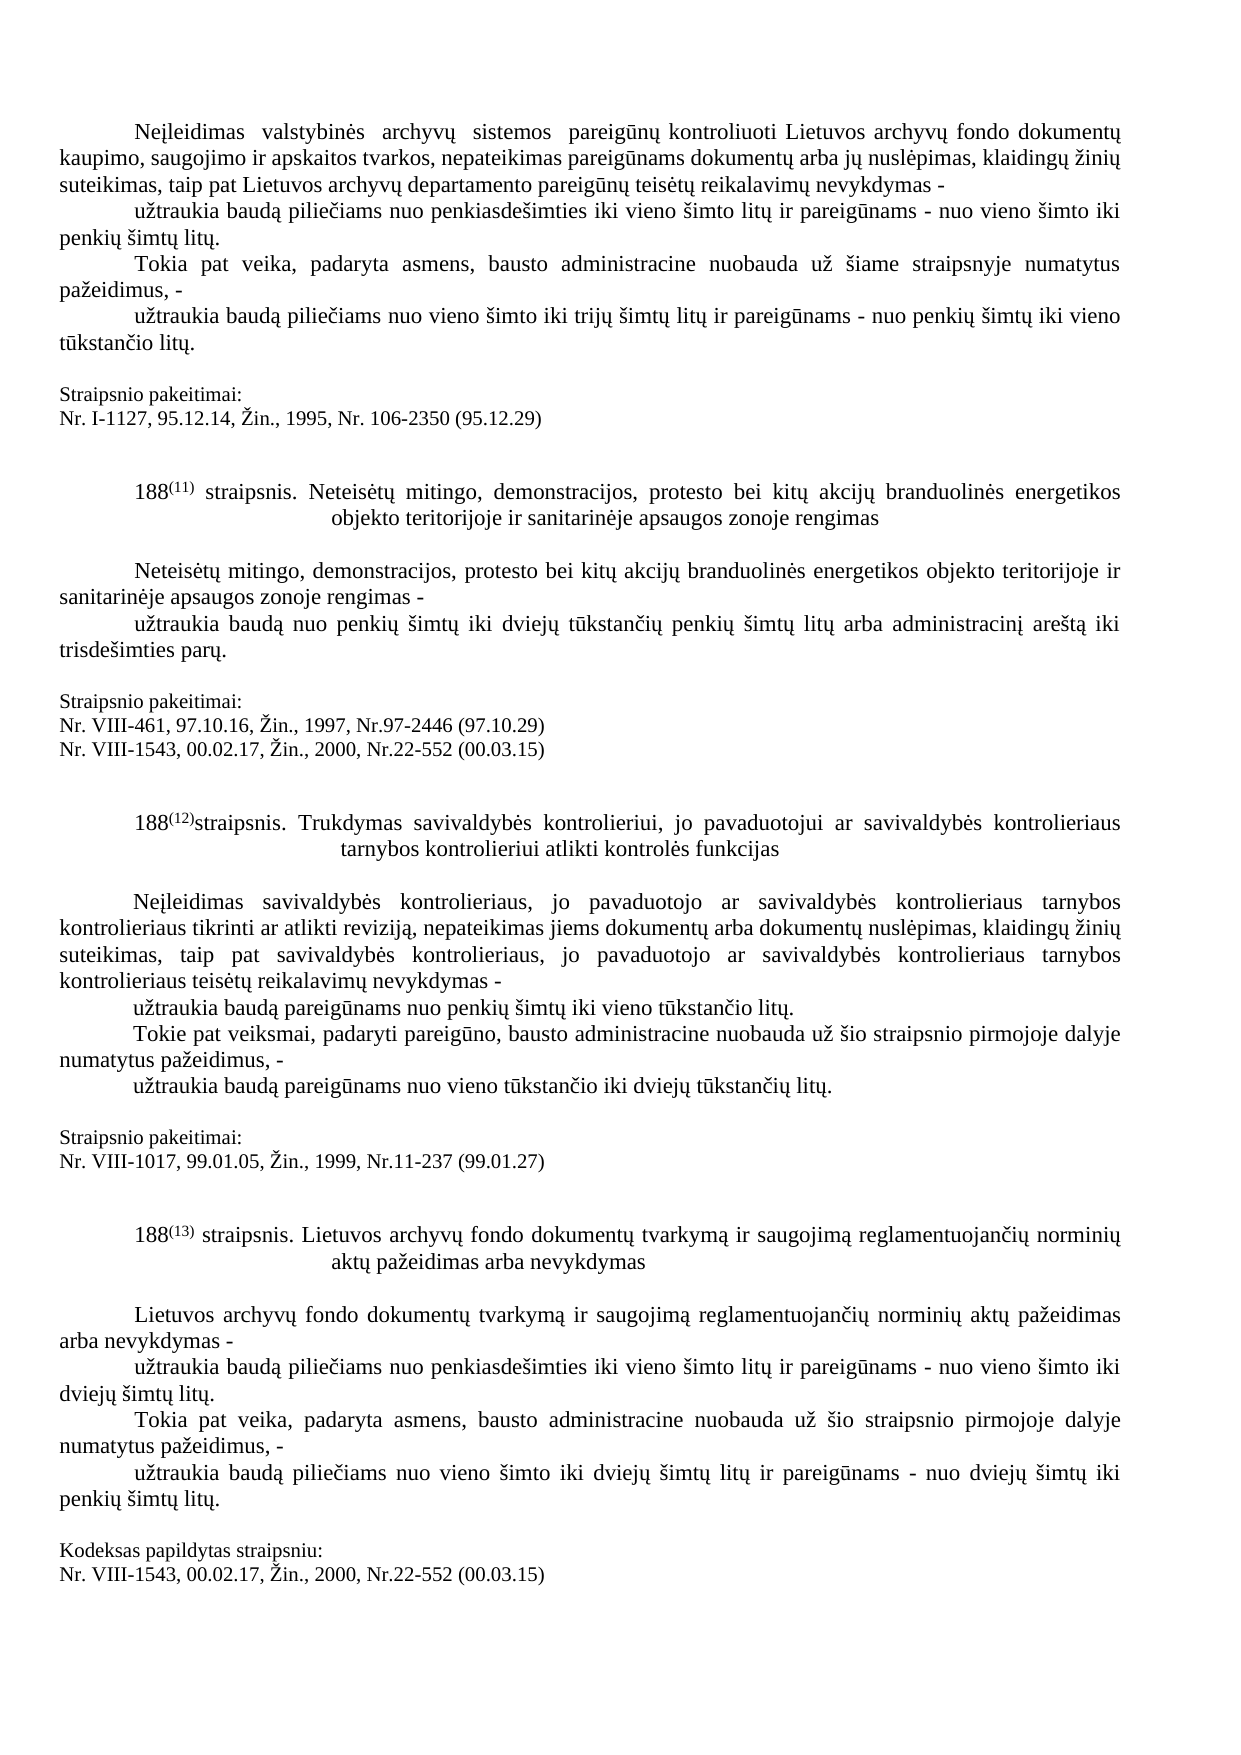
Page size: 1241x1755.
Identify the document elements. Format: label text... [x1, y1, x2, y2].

text Neįleidimas savivaldybės kontrolieriaus, jo pavaduotojo ar savivaldybės kontrolieriaus tarnybos kontrolieriaus tikrinti ar atlikti reviziją, nepateikimas jiems dokumentų arba dokumentų nuslėpimas, klaidingų žinių suteikimas, taip pat savivaldybės kontrolieriaus, jo pavaduotojo ar savivaldybės kontrolieriaus tarnybos kontrolieriaus teisėtų reikalavimų nevykdymas - [59, 888, 1122, 993]
text Nr. VIII-1017, 99.01.05, Žin., 1999, Nr.11-237 (99.01.27) [59, 1149, 1122, 1173]
text Nr. VIII-1543, 00.02.17, Žin., 2000, Nr.22-552 (00.03.15) [59, 737, 1122, 761]
text Straipsnio pakeitimai: [59, 1125, 1122, 1149]
text Neteisėtų mitingo, demonstracijos, protesto bei kitų akcijų branduolinės energetikos objekto teritorijoje ir sanitarinėje apsaugos zonoje rengimas - [59, 557, 1122, 610]
text Tokie pat veiksmai, padaryti pareigūno, bausto administracine nuobauda už šio straipsnio pirmojoje dalyje numatytus pažeidimus, - [59, 1020, 1122, 1073]
text 188(12)straipsnis. Trukdymas savivaldybės kontrolieriui, jo pavaduotojui ar savivaldybės kontrolieriaus tarnybos kontrolieriui atlikti kontrolės funkcijas [134, 809, 1122, 862]
text Tokia pat veika, padaryta asmens, bausto administracine nuobauda už šiame straipsnyje numatytus pažeidimus, - [59, 250, 1122, 303]
text užtraukia baudą piliečiams nuo penkiasdešimties iki vieno šimto litų ir pareigūnams - nuo vieno šimto iki dviejų šimtų litų. [59, 1353, 1122, 1406]
text užtraukia baudą piliečiams nuo vieno šimto iki trijų šimtų litų ir pareigūnams - nuo penkių šimtų iki vieno tūkstančio litų. [59, 303, 1122, 355]
text Straipsnio pakeitimai: [59, 382, 1122, 406]
text Nr. VIII-461, 97.10.16, Žin., 1997, Nr.97-2446 (97.10.29) [59, 713, 1122, 737]
text Nr. I-1127, 95.12.14, Žin., 1995, Nr. 106-2350 (95.12.29) [59, 406, 1122, 430]
text užtraukia baudą pareigūnams nuo vieno tūkstančio iki dviejų tūkstančių litų. [59, 1073, 1122, 1099]
text 188(11) straipsnis. Neteisėtų mitingo, demonstracijos, protesto bei kitų akcijų branduolinės energetikos objekto teritorijoje ir sanitarinėje apsaugos zonoje rengimas [134, 478, 1122, 531]
text užtraukia baudą nuo penkių šimtų iki dviejų tūkstančių penkių šimtų litų arba administracinį areštą iki trisdešimties parų. [59, 610, 1122, 662]
text užtraukia baudą pareigūnams nuo penkių šimtų iki vieno tūkstančio litų. [59, 993, 1122, 1020]
text Lietuvos archyvų fondo dokumentų tvarkymą ir saugojimą reglamentuojančių norminių aktų pažeidimas arba nevykdymas - [59, 1301, 1122, 1353]
text užtraukia baudą piliečiams nuo vieno šimto iki dviejų šimtų litų ir pareigūnams - nuo dviejų šimtų iki penkių šimtų litų. [59, 1459, 1122, 1511]
text Straipsnio pakeitimai: [59, 689, 1122, 713]
text užtraukia baudą piliečiams nuo penkiasdešimties iki vieno šimto litų ir pareigūnams - nuo vieno šimto iki penkių šimtų litų. [59, 197, 1122, 250]
text Tokia pat veika, padaryta asmens, bausto administracine nuobauda už šio straipsnio pirmojoje dalyje numatytus pažeidimus, - [59, 1406, 1122, 1459]
text Neįleidimas valstybinės archyvų sistemos pareigūnų kontroliuoti Lietuvos archyvų fondo dokumentų kaupimo, saugojimo ir apskaitos tvarkos, nepateikimas pareigūnams dokumentų arba jų nuslėpimas, klaidingų žinių suteikimas, taip pat Lietuvos archyvų departamento pareigūnų teisėtų reikalavimų nevykdymas - [59, 118, 1122, 197]
text Kodeksas papildytas straipsniu: [59, 1538, 1122, 1562]
text 188(13) straipsnis. Lietuvos archyvų fondo dokumentų tvarkymą ir saugojimą reglamentuojančių norminių aktų pažeidimas arba nevykdymas [134, 1222, 1122, 1274]
text Nr. VIII-1543, 00.02.17, Žin., 2000, Nr.22-552 (00.03.15) [59, 1562, 1122, 1586]
